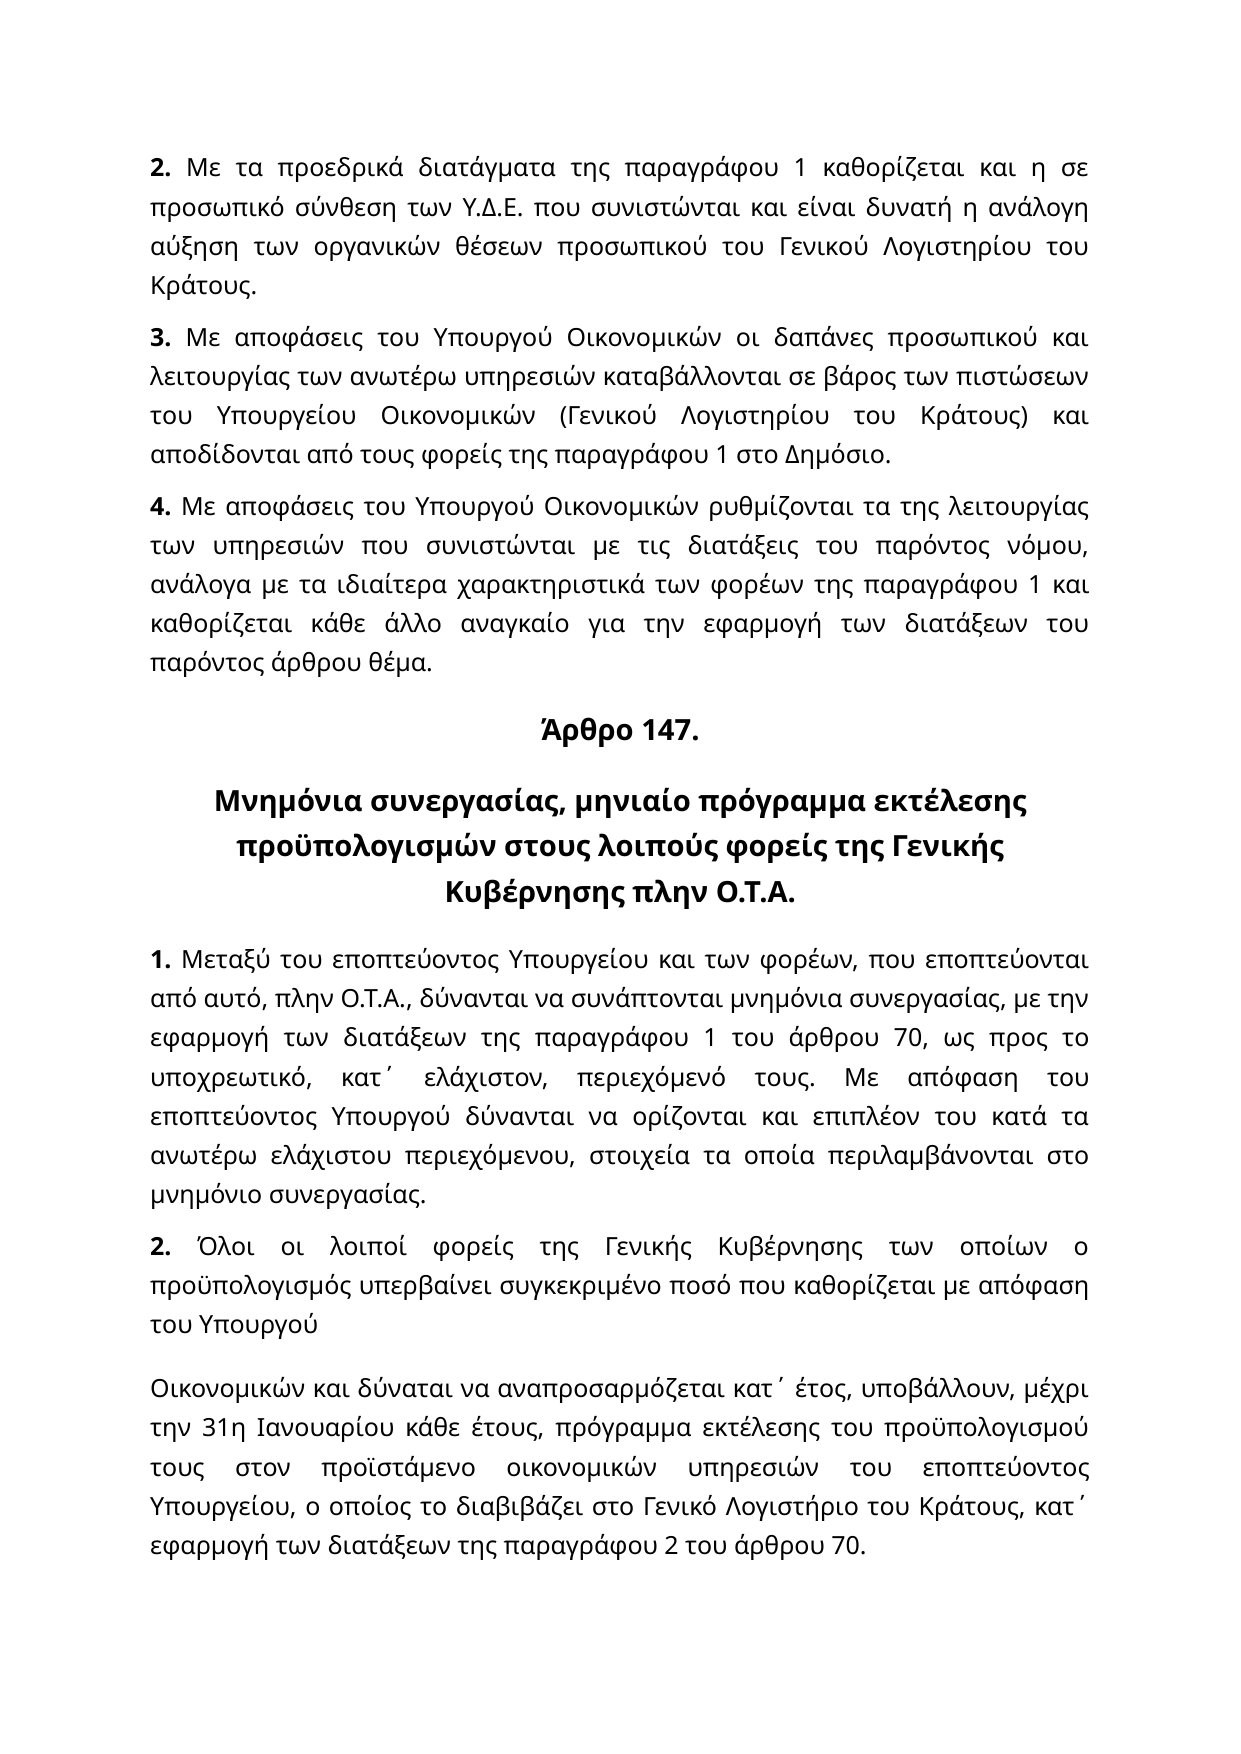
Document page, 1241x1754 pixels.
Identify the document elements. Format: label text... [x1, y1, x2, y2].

text 3. Με αποφάσεις του Υπουργού Οικονομικών οι δαπάνες προσωπικού και λειτουργίας των ανωτέρω υπηρεσιών καταβάλλονται σε βάρος των πιστώσεων του Υπουργείου Οικονομικών (Γενικού Λογιστηρίου του Κράτους) και αποδίδονται από τους φορείς της παραγράφου 1 στο Δημόσιο. [150, 319, 1090, 471]
subtitle Μνημόνια συνεργασίας, μηνιαίο πρόγραμμα εκτέλεσης προϋπολογισμών στους λοιπούς φορείς της Γενικής Κυβέρνησης πλην Ο.Τ.Α. [150, 780, 1090, 911]
text Οικονομικών και δύναται να αναπροσαρμόζεται κατ΄ έτος, υποβάλλουν, μέχρι την 31η Ιανουαρίου κάθε έτους, πρόγραμμα εκτέλεσης του προϋπολογισμού τους στον προϊστάμενο οικονομικών υπηρεσιών του εποπτεύοντος Υπουργείου, ο οποίος το διαβιβάζει στο Γενικό Λογιστήριο του Κράτους, κατ΄ εφαρμογή των διατάξεων της παραγράφου 2 του άρθρου 70. [150, 1371, 1090, 1562]
text 1. Μεταξύ του εποπτεύοντος Υπουργείου και των φορέων, που εποπτεύονται από αυτό, πλην Ο.Τ.Α., δύνανται να συνάπτονται μνημόνια συνεργασίας, με την εφαρμογή των διατάξεων της παραγράφου 1 του άρθρου 70, ως προς το υποχρεωτικό, κατ΄ ελάχιστον, περιεχόμενό τους. Με απόφαση του εποπτεύοντος Υπουργού δύνανται να ορίζονται και επιπλέον του κατά τα ανωτέρω ελάχιστου περιεχόμενου, στοιχεία τα οποία περιλαμβάνονται στο μνημόνιο συνεργασίας. [150, 942, 1090, 1211]
text 2. Με τα προεδρικά διατάγματα της παραγράφου 1 καθορίζεται και η σε προσωπικό σύνθεση των Υ.Δ.Ε. που συνιστώνται και είναι δυνατή η ανάλογη αύξηση των οργανικών θέσεων προσωπικού του Γενικού Λογιστηρίου του Κράτους. [150, 150, 1090, 302]
text 2. Όλοι οι λοιποί φορείς της Γενικής Κυβέρνησης των οποίων ο προϋπολογισμός υπερβαίνει συγκεκριμένο ποσό που καθορίζεται με απόφαση του Υπουργού [150, 1228, 1090, 1341]
subtitle Άρθρο 147. [150, 709, 1090, 749]
text 4. Με αποφάσεις του Υπουργού Οικονομικών ρυθμίζονται τα της λειτουργίας των υπηρεσιών που συνιστώνται με τις διατάξεις του παρόντος νόμου, ανάλογα με τα ιδιαίτερα χαρακτηριστικά των φορέων της παραγράφου 1 και καθορίζεται κάθε άλλο αναγκαίο για την εφαρμογή των διατάξεων του παρόντος άρθρου θέμα. [150, 488, 1090, 679]
